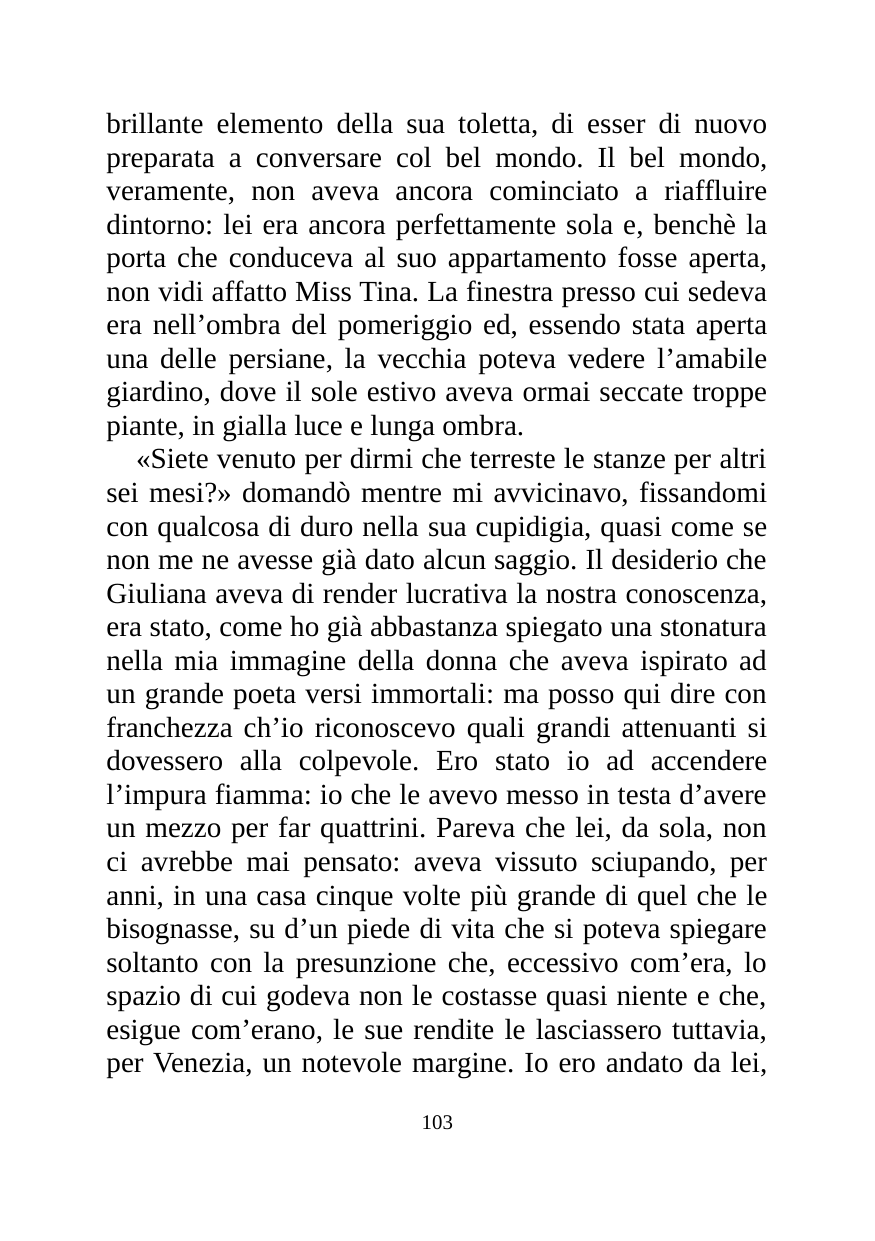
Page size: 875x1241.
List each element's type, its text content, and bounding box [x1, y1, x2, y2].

text «Siete venuto per dirmi che terreste le stanze per altri sei mesi?» domandò mentre mi avvicinavo, fissandomi con qualcosa di duro nella sua cupidigia, quasi come se non me ne avesse già dato alcun saggio. Il desiderio che Giuliana aveva di render lucrativa la nostra conoscenza, era stato, come ho già abbastanza spiegato una stonatura nella mia immagine della donna che aveva ispirato ad un grande poeta versi immortali: ma posso qui dire con franchezza ch’io riconoscevo quali grandi attenuanti si dovessero alla colpevole. Ero stato io ad accendere l’impura fiamma: io che le avevo messo in testa d’avere un mezzo per far quattrini. Pareva che lei, da sola, non ci avrebbe mai pensato: aveva vissuto sciupando, per anni, in una casa cinque volte più grande di quel che le bisognasse, su d’un piede di vita che si poteva spiegare soltanto con la presunzione che, eccessivo com’era, lo spazio di cui godeva non le costasse quasi niente e che, esigue com’erano, le sue rendite le lasciassero tuttavia, per Venezia, un notevole margine. Io ero andato da lei, [106, 442, 768, 1079]
text brillante elemento della sua toletta, di esser di nuovo preparata a conversare col bel mondo. Il bel mondo, veramente, non aveva ancora cominciato a riaffluire dintorno: lei era ancora perfettamente sola e, benchè la porta che conduceva al suo appartamento fosse aperta, non vidi affatto Miss Tina. La finestra presso cui sedeva era nell’ombra del pomeriggio ed, essendo stata aperta una delle persiane, la vecchia poteva vedere l’amabile giardino, dove il sole estivo aveva ormai seccate troppe piante, in gialla luce e lunga ombra. [106, 106, 768, 442]
